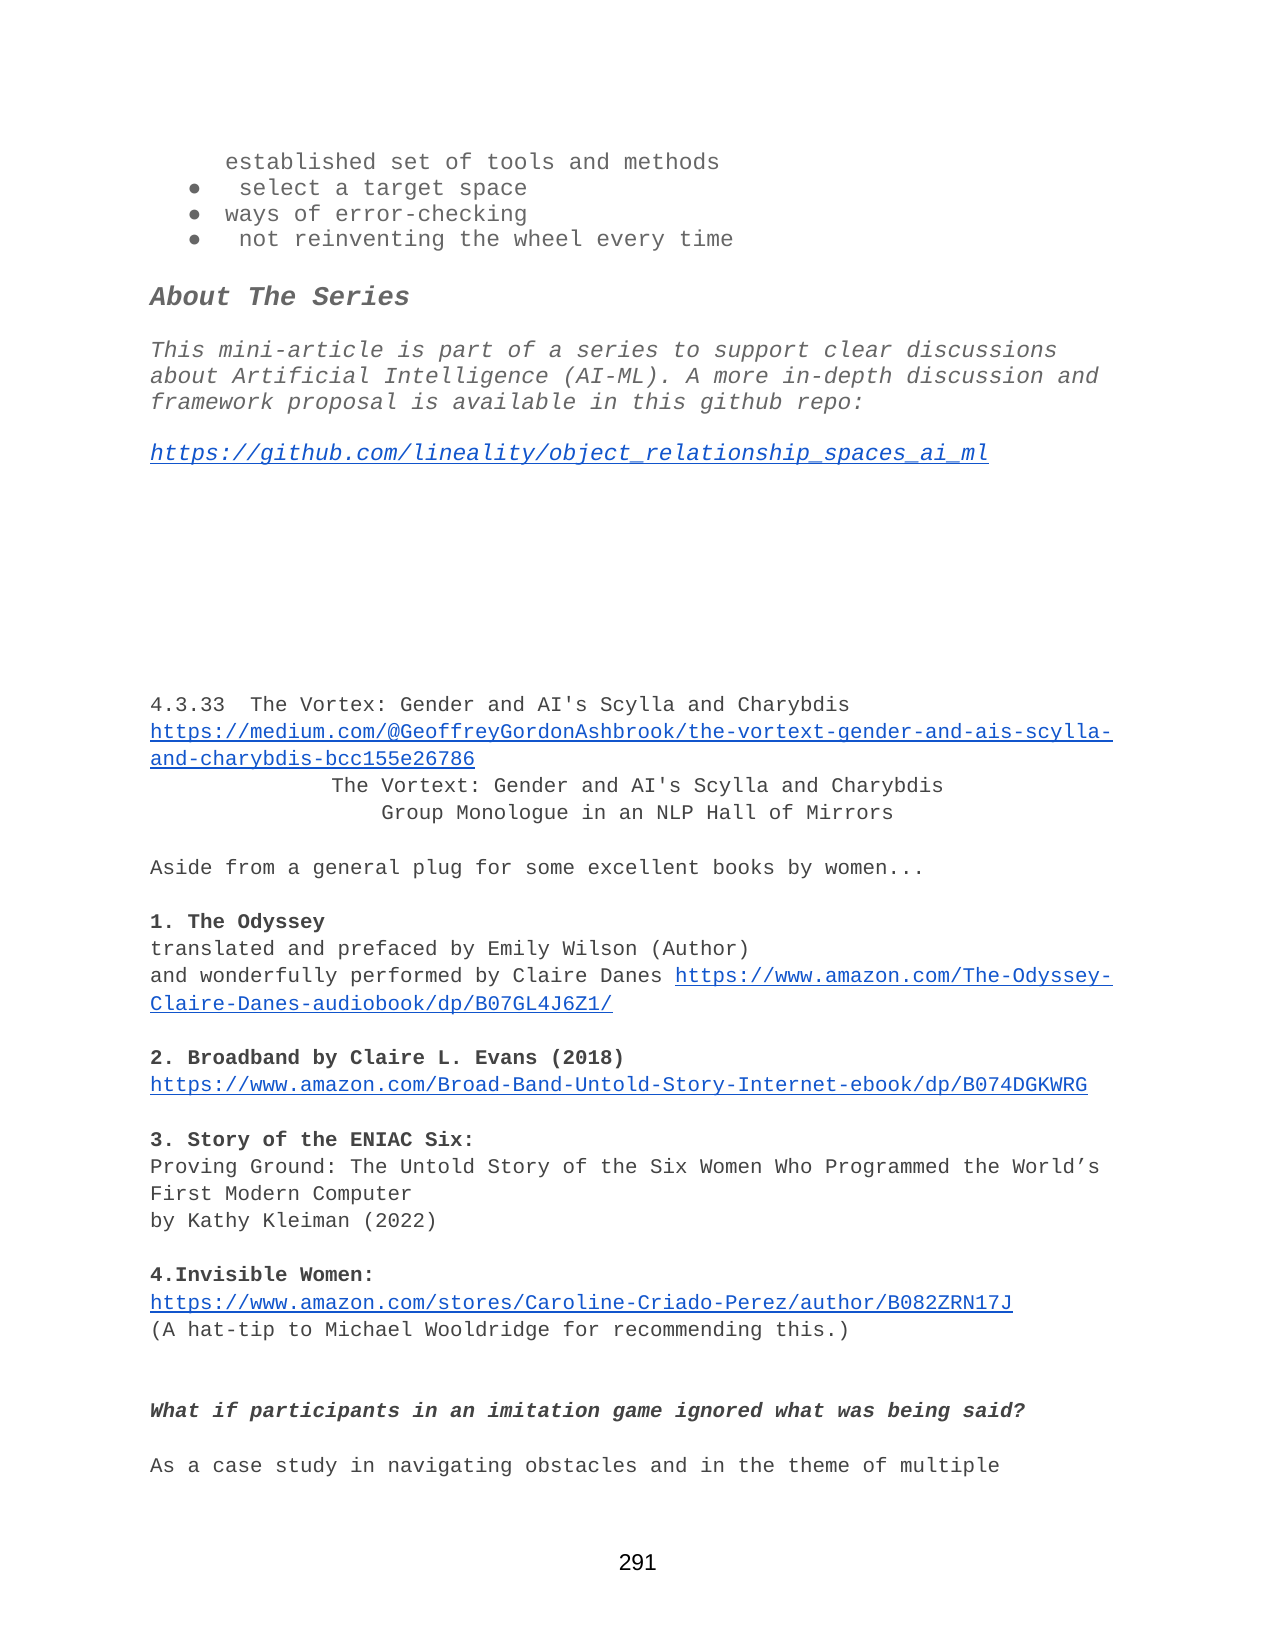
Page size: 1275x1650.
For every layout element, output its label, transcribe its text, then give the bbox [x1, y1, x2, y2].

text The Vortext: Gender and AI's Scylla and Charybdis [150, 775, 1125, 799]
text This mini-article is part of a series to support clear discussions about Artificial Intelligence (AI-ML). A more in-depth discussion and framework proposal is available in this github repo: [150, 339, 1125, 416]
text What if participants in an imitation game ignored what was being said? [150, 1400, 1125, 1424]
text As a case study in navigating obstacles and in the theme of multiple [150, 1455, 1125, 1478]
text 4.Invisible Women: [150, 1264, 1125, 1288]
text 1. The Odyssey [150, 911, 1125, 935]
text by Kathy Kleiman (2022) [150, 1210, 1125, 1234]
text 2. Broadband by Claire L. Evans (2018) [150, 1047, 1125, 1071]
text Proving Ground: The Untold Story of the Six Women Who Programmed the World’s First Modern Computer [150, 1156, 1125, 1207]
list established set of tools and methods [187, 150, 1125, 176]
text https://github.com/lineality/object_relationship_spaces_ai_ml [150, 441, 1125, 467]
text 3. Story of the ENIAC Six: [150, 1128, 1125, 1152]
text Aside from a general plug for some excellent books by women... [150, 857, 1125, 880]
text and wonderfully performed by Claire Danes https://www.amazon.com/The-Odyssey-Claire-Danes-audiobook/dp/B07GL4J6Z1/ [150, 965, 1125, 1016]
list not reinventing the wheel every time [187, 228, 1125, 254]
text (A hat-tip to Michael Wooldridge for recommending this.) [150, 1319, 1125, 1342]
text https://www.amazon.com/stores/Caroline-Criado-Perez/author/B082ZRN17J [150, 1292, 1125, 1315]
list ways of error-checking [187, 202, 1125, 228]
text 4.3.33 The Vortex: Gender and AI's Scylla and Charybdis [150, 693, 1125, 717]
text https://medium.com/@GeoffreyGordonAshbrook/the-vortext-gender-and-ais-scylla-and-charybdis-bcc155e26786 [150, 721, 1125, 772]
text https://www.amazon.com/Broad-Band-Untold-Story-Internet-ebook/dp/B074DGKWRG [150, 1074, 1125, 1098]
text translated and prefaced by Emily Wilson (Author) [150, 938, 1125, 962]
subtitle About The Series [150, 283, 1125, 314]
text Group Monologue in an NLP Hall of Mirrors [150, 802, 1125, 826]
list select a target space [187, 176, 1125, 202]
